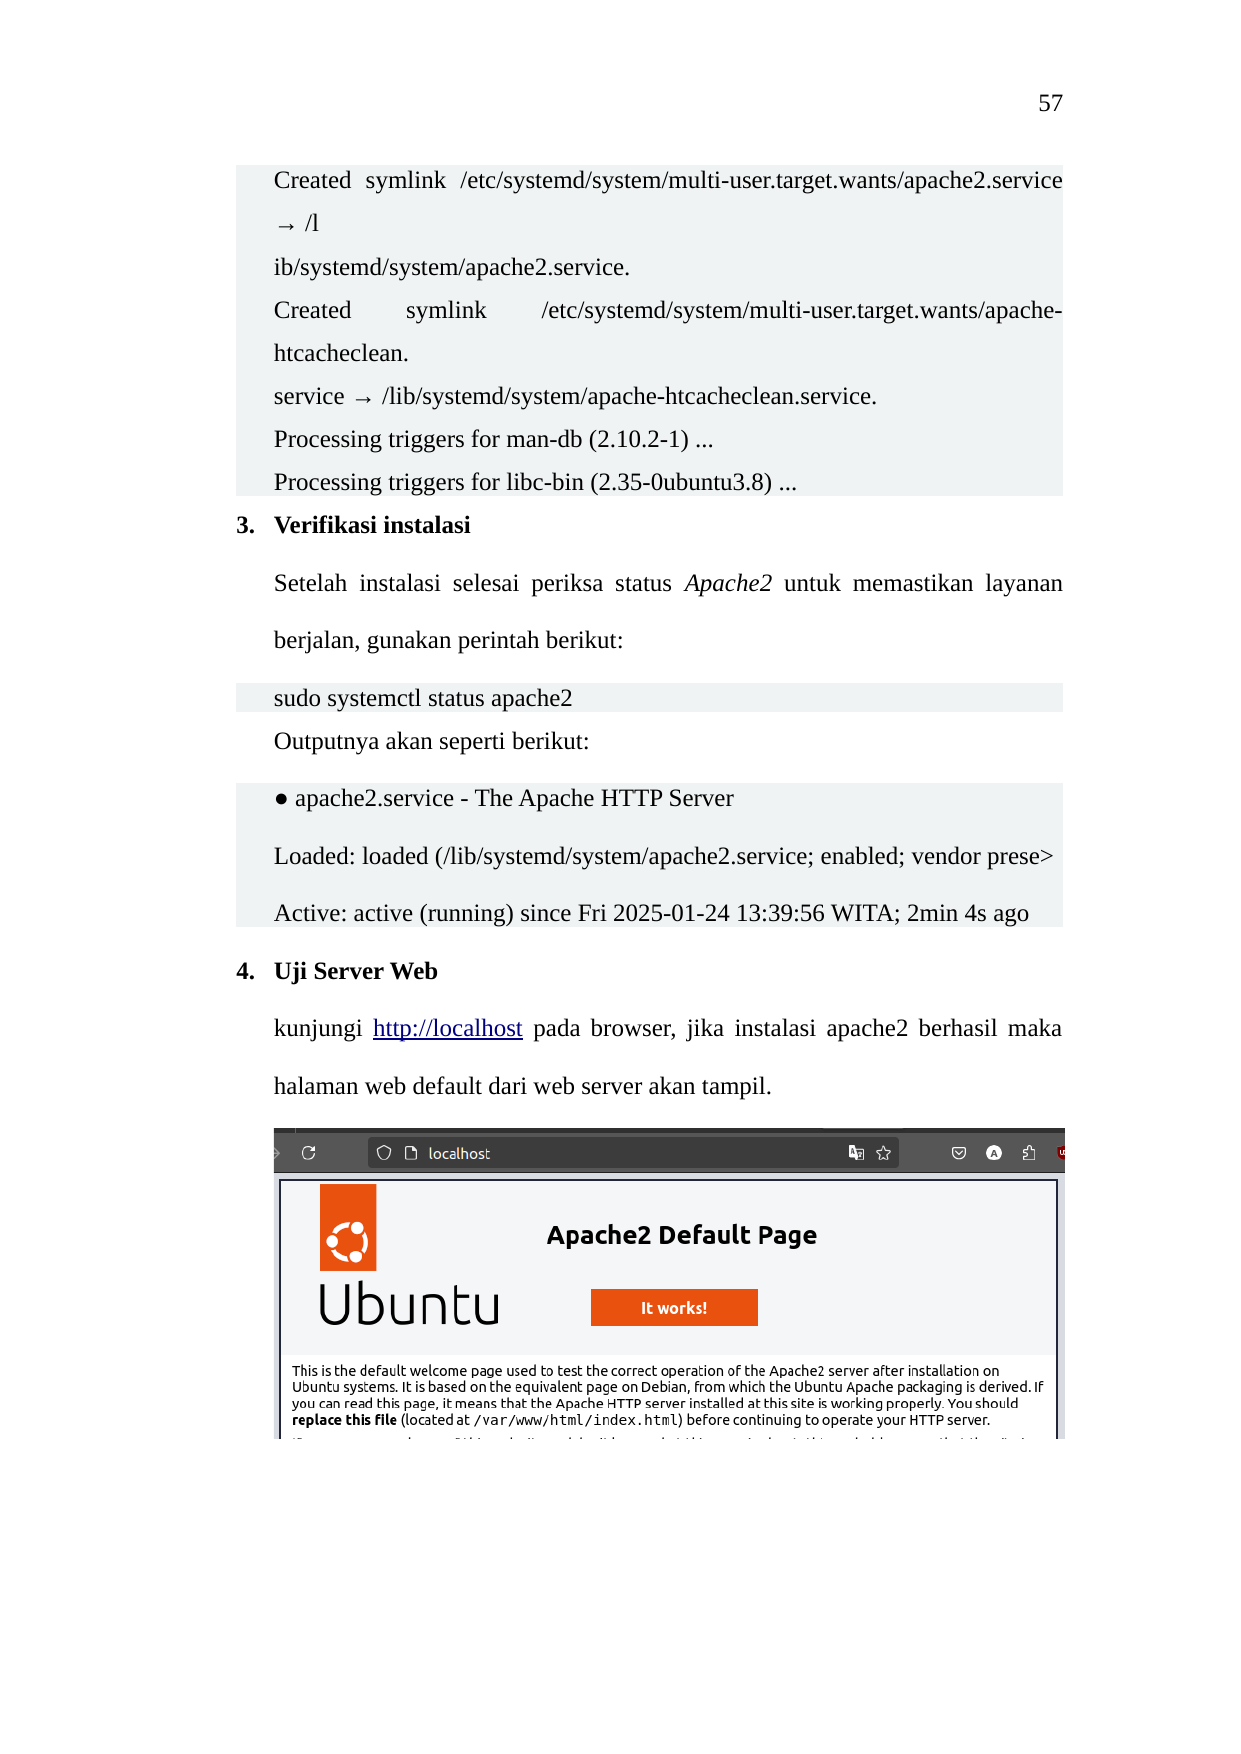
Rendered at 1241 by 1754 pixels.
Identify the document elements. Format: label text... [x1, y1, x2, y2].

list Uji Server Web [236, 956, 1063, 985]
list Created symlink /etc/systemd/system/multi-user.target.wants/apache2.service → /l [236, 165, 1063, 237]
list Outputnya akan seperti berikut: [236, 726, 1063, 755]
list Setelah instalasi selesai periksa status Apache2 untuk memastikan layanan berjalan, gunakan perintah berikut: [236, 568, 1063, 654]
list service → /lib/systemd/system/apache-htcacheclean.service. [236, 381, 1063, 410]
list ib/systemd/system/apache2.service. [236, 252, 1063, 280]
list sudo systemctl status apache2 [236, 683, 1063, 712]
list Loaded: loaded (/lib/systemd/system/apache2.service; enabled; vendor prese> [236, 841, 1063, 870]
list ● apache2.service - The Apache HTTP Server [236, 783, 1063, 812]
list Active: active (running) since Fri 2025-01-24 13:39:56 WITA; 2min 4s ago [236, 898, 1063, 927]
list Processing triggers for libc-bin (2.35-0ubuntu3.8) ... [236, 467, 1063, 496]
picture [273, 1128, 1065, 1439]
list kunjungi http://localhost pada browser, jika instalasi apache2 berhasil maka halaman web default dari web server akan tampil. [236, 1013, 1063, 1100]
list Created symlink /etc/systemd/system/multi-user.target.wants/apache-htcacheclean. [236, 295, 1063, 367]
list Processing triggers for man-db (2.10.2-1) ... [236, 424, 1063, 453]
list Verifikasi instalasi [236, 510, 1063, 539]
